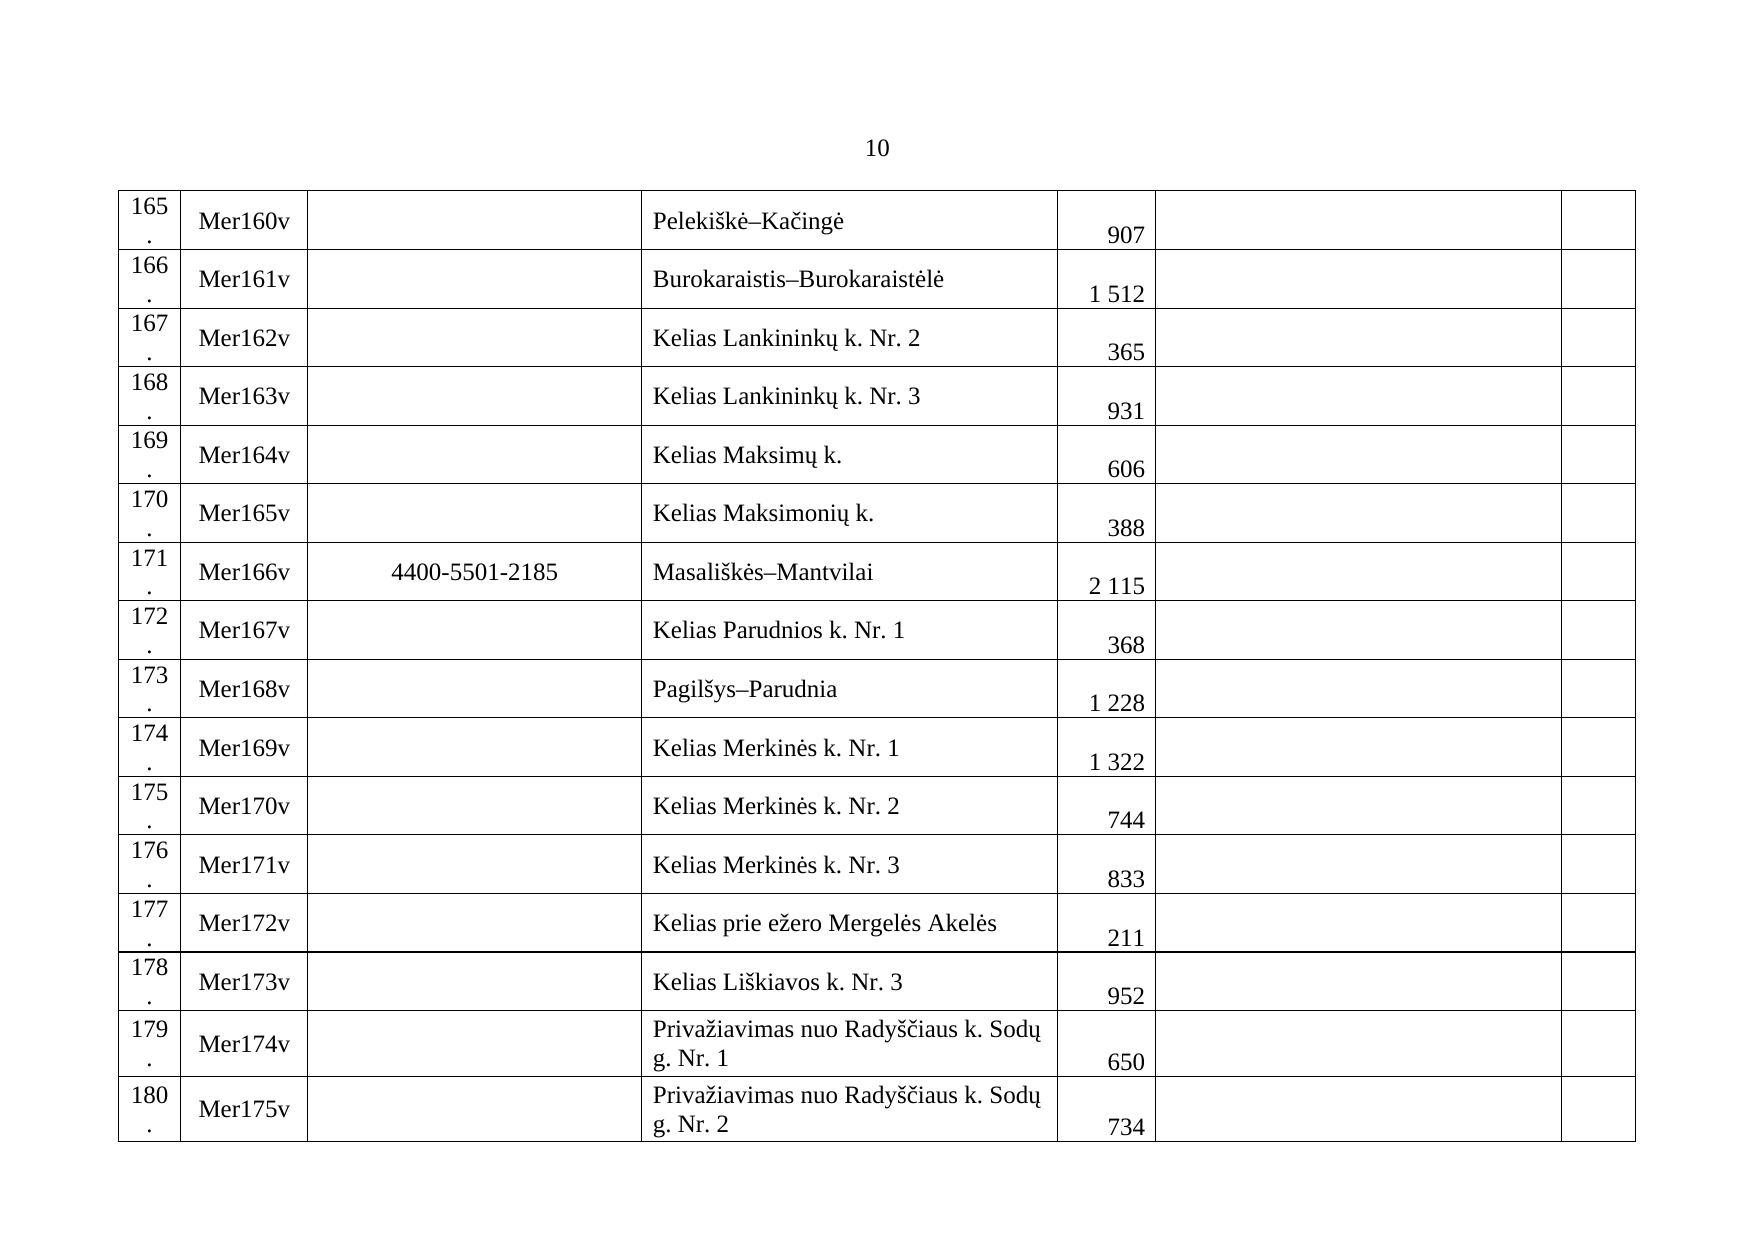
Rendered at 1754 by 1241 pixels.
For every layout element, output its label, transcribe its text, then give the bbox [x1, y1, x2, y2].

table_cell [308, 777, 641, 834]
table_cell Mer171v [181, 835, 307, 893]
table_cell Mer165v [181, 484, 307, 542]
table_cell [1562, 1011, 1635, 1076]
table_cell [1562, 894, 1635, 951]
table_cell [1156, 1077, 1561, 1141]
table_cell [308, 601, 641, 659]
table_cell [1156, 250, 1561, 307]
table_cell [1562, 835, 1635, 893]
table_cell 170. [119, 484, 180, 542]
table_cell [1562, 718, 1635, 776]
table_cell 1 512 [1058, 250, 1155, 307]
table_cell Mer173v [181, 953, 307, 1010]
table_cell 734 [1058, 1077, 1155, 1141]
table_cell Mer174v [181, 1011, 307, 1076]
table_cell Pagilšys–Parudnia [642, 660, 1057, 717]
table_cell Privažiavimas nuo Radyščiaus k. Sodų g. Nr. 2 [642, 1077, 1057, 1141]
table_cell [308, 309, 641, 366]
table_cell [1562, 1077, 1635, 1141]
table_cell [1156, 835, 1561, 893]
table_cell [1562, 309, 1635, 366]
table_cell [1156, 601, 1561, 659]
table_cell [308, 191, 641, 249]
table_cell [1156, 191, 1561, 249]
table_cell Kelias Merkinės k. Nr. 1 [642, 718, 1057, 776]
table_cell Burokaraistis–Burokaraistėlė [642, 250, 1057, 307]
table_cell Kelias Maksimų k. [642, 426, 1057, 483]
table_cell [1562, 777, 1635, 834]
table_cell [1562, 484, 1635, 542]
table_cell [1156, 426, 1561, 483]
table_cell Kelias Merkinės k. Nr. 2 [642, 777, 1057, 834]
table_cell 178. [119, 953, 180, 1010]
table_cell [1562, 191, 1635, 249]
table_cell 172. [119, 601, 180, 659]
table_cell 931 [1058, 367, 1155, 424]
table_cell [1562, 250, 1635, 307]
table_cell [1562, 543, 1635, 600]
table_cell Mer160v [181, 191, 307, 249]
table_cell [1156, 484, 1561, 542]
table_cell [308, 718, 641, 776]
table_cell 165. [119, 191, 180, 249]
table_cell 907 [1058, 191, 1155, 249]
table_cell Kelias Lankininkų k. Nr. 3 [642, 367, 1057, 424]
table_cell [1156, 367, 1561, 424]
table_cell Kelias Liškiavos k. Nr. 3 [642, 953, 1057, 1010]
table_cell Kelias Parudnios k. Nr. 1 [642, 601, 1057, 659]
table_cell Mer170v [181, 777, 307, 834]
table_cell Mer168v [181, 660, 307, 717]
table_cell Masališkės–Mantvilai [642, 543, 1057, 600]
table_cell 168. [119, 367, 180, 424]
table_cell 833 [1058, 835, 1155, 893]
table_cell 167. [119, 309, 180, 366]
table_cell [1156, 660, 1561, 717]
table_cell 368 [1058, 601, 1155, 659]
table_cell 180. [119, 1077, 180, 1141]
table_cell 166. [119, 250, 180, 307]
table_cell [1156, 953, 1561, 1010]
table_cell 4400-5501-2185 [308, 543, 641, 600]
table_cell 211 [1058, 894, 1155, 951]
table_cell [1156, 894, 1561, 951]
table_cell [308, 953, 641, 1010]
table_cell Kelias prie ežero Mergelės Akelės [642, 894, 1057, 951]
table_cell Mer162v [181, 309, 307, 366]
table_cell [1562, 660, 1635, 717]
table_cell [308, 894, 641, 951]
table_cell 388 [1058, 484, 1155, 542]
table_cell Mer167v [181, 601, 307, 659]
table_cell 952 [1058, 953, 1155, 1010]
table_cell 177. [119, 894, 180, 951]
table_cell Kelias Lankininkų k. Nr. 2 [642, 309, 1057, 366]
table_cell [1156, 777, 1561, 834]
table_cell [308, 835, 641, 893]
table_cell 179. [119, 1011, 180, 1076]
table_cell 173. [119, 660, 180, 717]
table_cell [1562, 601, 1635, 659]
table_cell Kelias Maksimonių k. [642, 484, 1057, 542]
table_cell [308, 250, 641, 307]
table_cell Mer163v [181, 367, 307, 424]
table_cell [308, 1011, 641, 1076]
table_cell Mer169v [181, 718, 307, 776]
table_cell 650 [1058, 1011, 1155, 1076]
table_cell 169. [119, 426, 180, 483]
table_cell [1562, 953, 1635, 1010]
table_cell 174. [119, 718, 180, 776]
table_cell [308, 484, 641, 542]
table_cell Kelias Merkinės k. Nr. 3 [642, 835, 1057, 893]
table_cell Mer161v [181, 250, 307, 307]
table_cell [1156, 543, 1561, 600]
table_cell [1156, 309, 1561, 366]
table_cell 1 228 [1058, 660, 1155, 717]
table_cell Privažiavimas nuo Radyščiaus k. Sodų g. Nr. 1 [642, 1011, 1057, 1076]
table_cell 176. [119, 835, 180, 893]
table_cell 171. [119, 543, 180, 600]
table_cell [1156, 1011, 1561, 1076]
table_cell Mer164v [181, 426, 307, 483]
table_cell [308, 1077, 641, 1141]
table_cell 365 [1058, 309, 1155, 366]
table_cell Mer166v [181, 543, 307, 600]
table_cell 2 115 [1058, 543, 1155, 600]
table_cell [308, 426, 641, 483]
table_cell [1156, 718, 1561, 776]
table_cell Mer172v [181, 894, 307, 951]
table_cell 744 [1058, 777, 1155, 834]
table_cell 606 [1058, 426, 1155, 483]
table_cell Mer175v [181, 1077, 307, 1141]
table_cell [308, 660, 641, 717]
table_cell 175. [119, 777, 180, 834]
table_cell Pelekiškė–Kačingė [642, 191, 1057, 249]
table_cell [308, 367, 641, 424]
table_cell [1562, 367, 1635, 424]
table_cell [1562, 426, 1635, 483]
table_cell 1 322 [1058, 718, 1155, 776]
